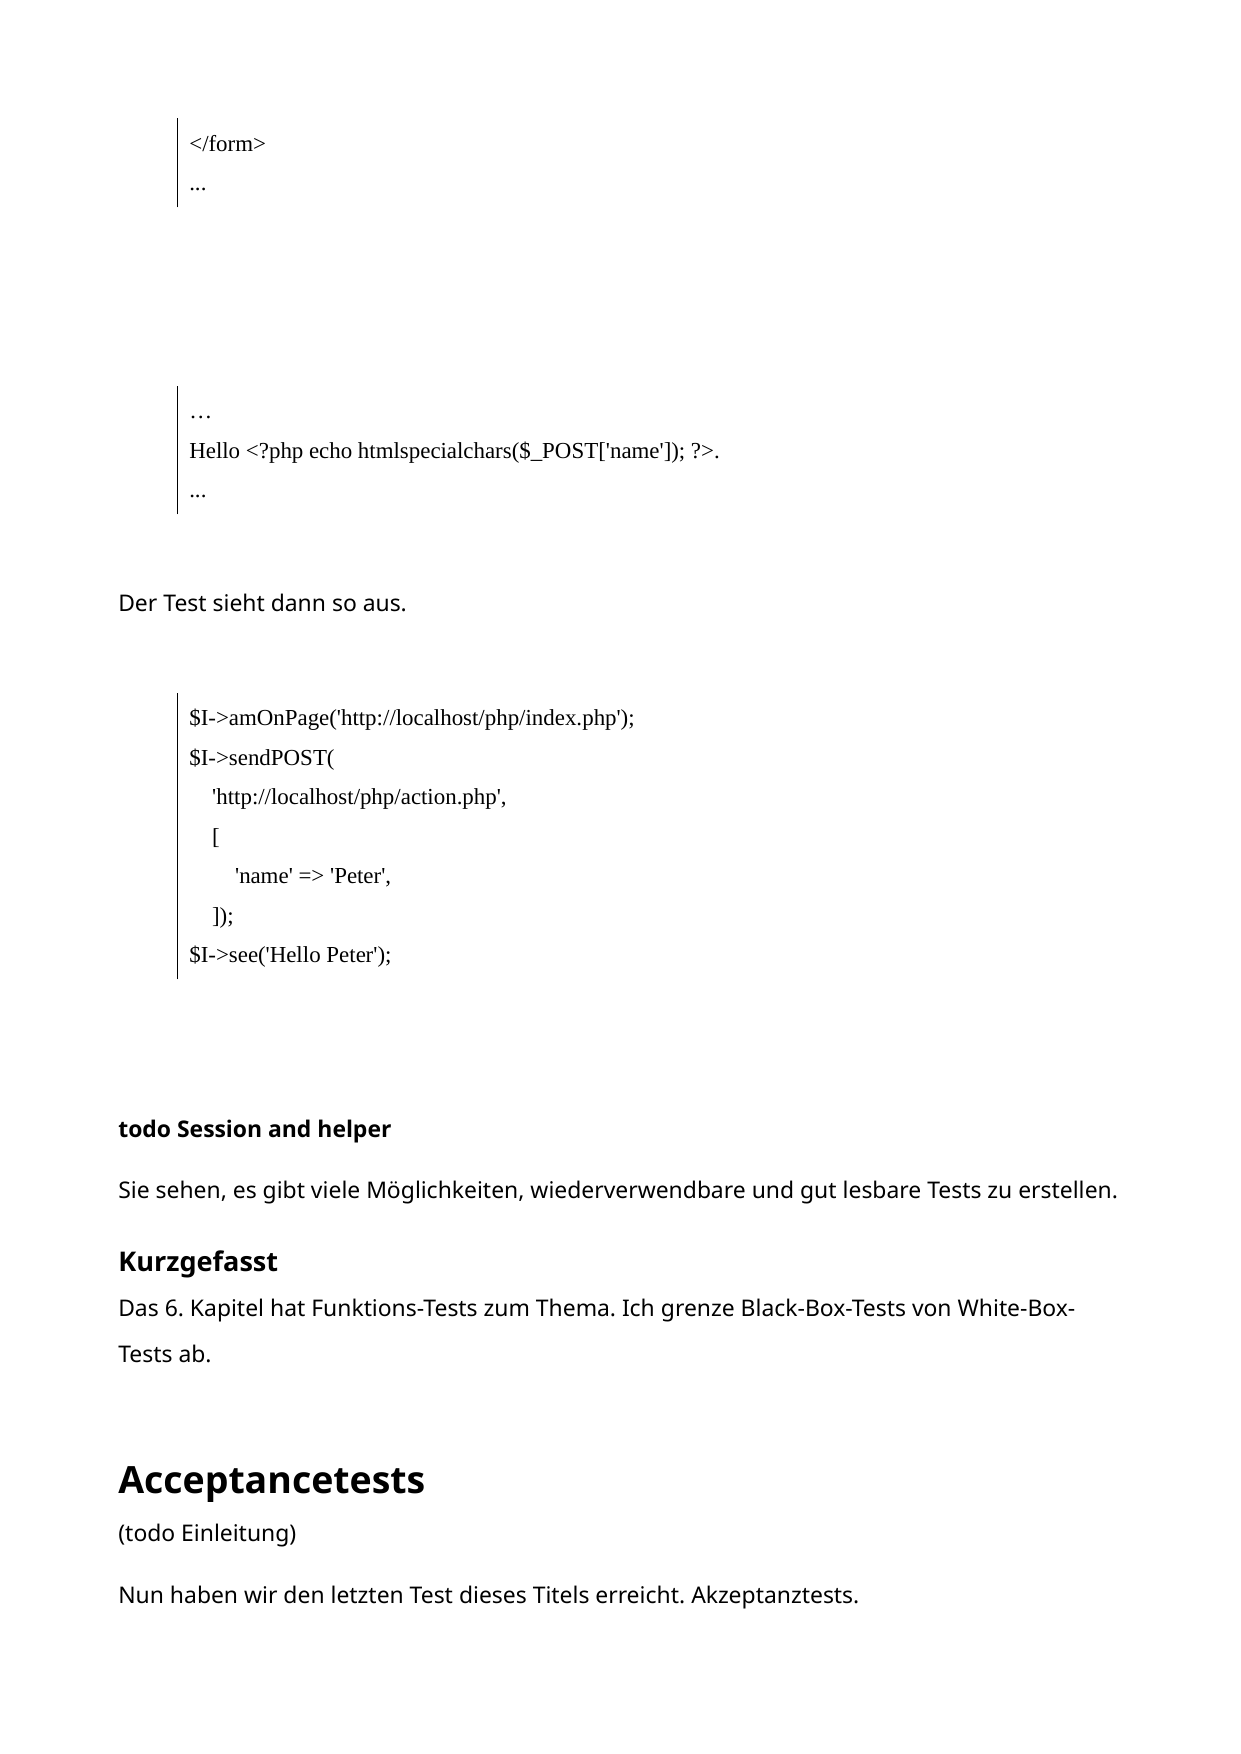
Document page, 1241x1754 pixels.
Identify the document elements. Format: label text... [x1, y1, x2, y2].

subtitle Kurzgefasst [118, 1242, 1122, 1279]
text </form> ... [178, 118, 1122, 207]
text $I->amOnPage('http://localhost/php/index.php'); $I->sendPOST( 'http://localhost/php/action.php', [ 'name' => 'Peter', ]); $I->see('Hello Peter'); [178, 693, 1122, 979]
subtitle Acceptancetests [118, 1454, 1122, 1505]
text … Hello <?php echo htmlspecialchars($_POST['name']); ?>. ... [178, 386, 1122, 514]
text (todo Einleitung) [118, 1517, 1122, 1548]
text todo Session and helper [118, 1113, 1122, 1144]
text Der Test sieht dann so aus. [118, 587, 1122, 618]
text Nun haben wir den letzten Test dieses Titels erreicht. Akzeptanztests. [118, 1579, 1122, 1610]
text Sie sehen, es gibt viele Möglichkeiten, wiederverwendbare und gut lesbare Tests zu erstellen. [118, 1174, 1122, 1206]
text Das 6. Kapitel hat Funktions-Tests zum Thema. Ich grenze Black-Box-Tests von White-Box-Tests ab. [118, 1292, 1122, 1370]
